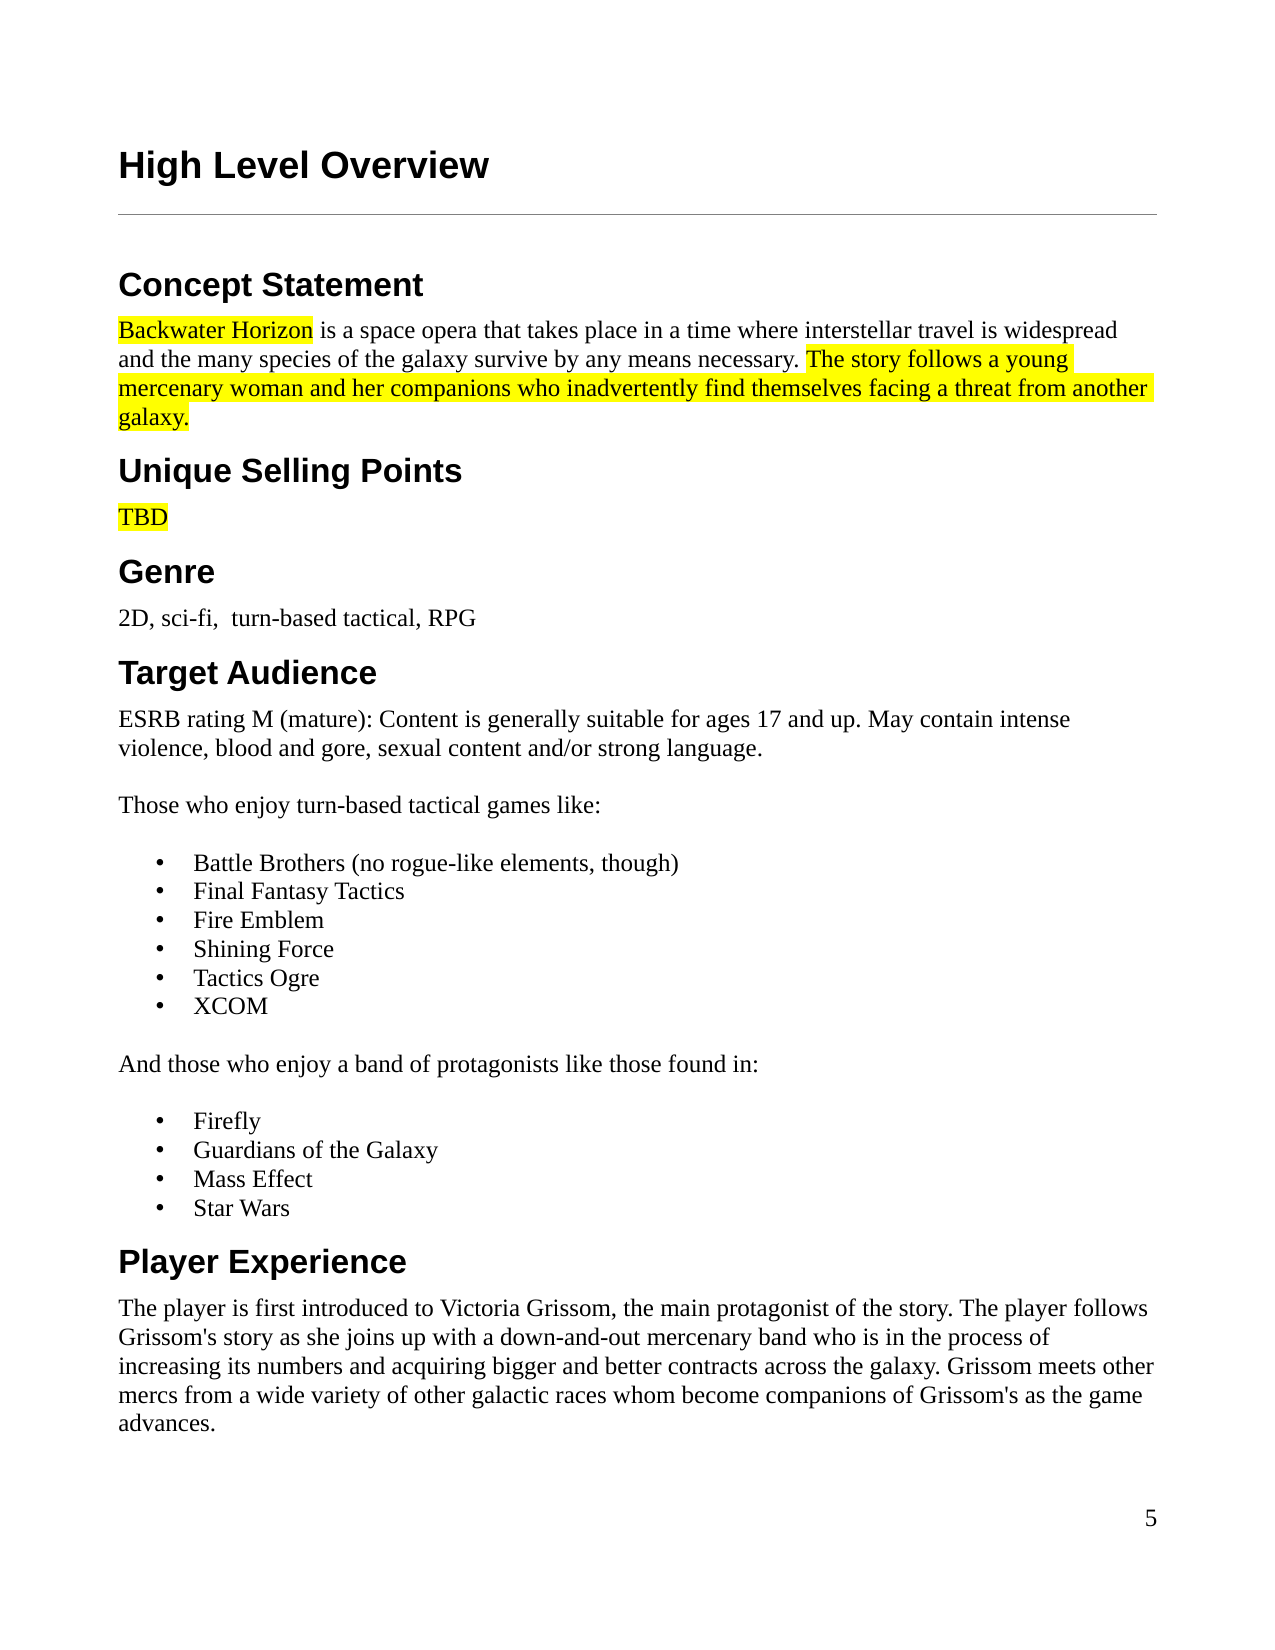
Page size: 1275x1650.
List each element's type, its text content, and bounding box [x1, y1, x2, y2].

list Firefly [156, 1106, 1157, 1135]
subtitle Genre [118, 552, 1157, 591]
text And those who enjoy a band of protagonists like those found in: [118, 1049, 1157, 1078]
subtitle Target Audience [118, 653, 1157, 691]
list Final Fantasy Tactics [156, 876, 1157, 905]
list Mass Effect [156, 1164, 1157, 1193]
subtitle Concept Statement [118, 264, 1157, 303]
list Star Wars [156, 1193, 1157, 1221]
text 2D, sci-fi, turn-based tactical, RPG [118, 603, 1157, 632]
list Tactics Ogre [156, 963, 1157, 991]
subtitle Unique Selling Points [118, 451, 1157, 490]
list XCOM [156, 991, 1157, 1020]
list Fire Emblem [156, 905, 1157, 934]
text ESRB rating M (mature): Content is generally suitable for ages 17 and up. May contain intense violence, blood and gore, sexual content and/or strong language. Those who enjoy turn-based tactical games like: [118, 704, 1157, 819]
subtitle High Level Overview [118, 143, 1157, 187]
text TBD [118, 502, 1157, 531]
text Backwater Horizon is a space opera that takes place in a time where interstellar travel is widespread and the many species of the galaxy survive by any means necessary. The story follows a young mercenary woman and her companions who inadvertently find themselves facing a threat from another galaxy. [118, 316, 1157, 431]
list Shining Force [156, 934, 1157, 963]
list Battle Brothers (no rogue-like elements, though) [156, 848, 1157, 876]
list Guardians of the Galaxy [156, 1135, 1157, 1164]
text The player is first introduced to Victoria Grissom, the main protagonist of the story. The player follows Grissom's story as she joins up with a down-and-out mercenary band who is in the process of increasing its numbers and acquiring bigger and better contracts across the galaxy. Grissom meets other mercs from a wide variety of other galactic races whom become companions of Grissom's as the game advances. [118, 1293, 1157, 1466]
subtitle Player Experience [118, 1242, 1157, 1281]
